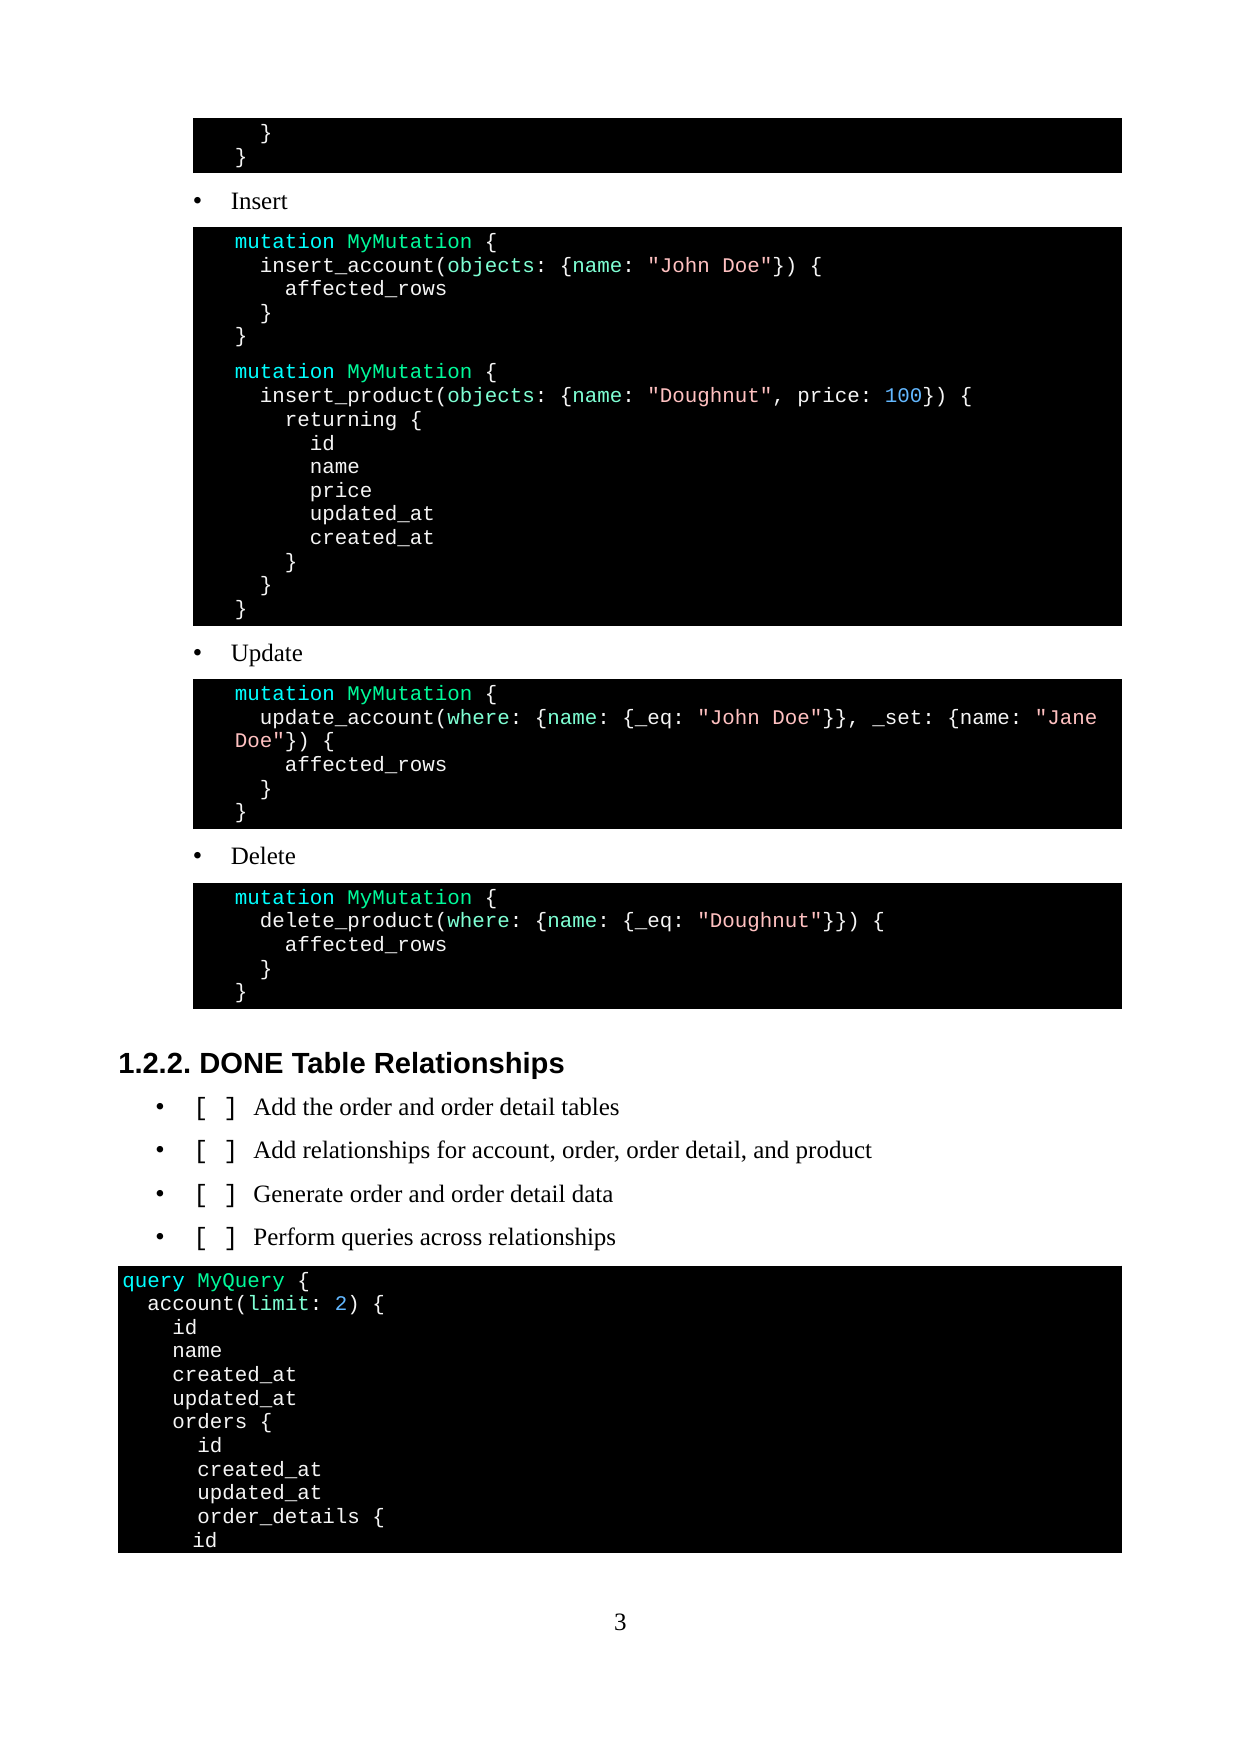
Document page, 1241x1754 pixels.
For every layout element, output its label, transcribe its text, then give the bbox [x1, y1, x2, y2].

text id [119, 1526, 1121, 1552]
list name [194, 452, 1121, 476]
text created_at [119, 1360, 1121, 1384]
list created_at [194, 523, 1121, 547]
list returning { [194, 405, 1121, 428]
list [ ] Perform queries across relationships [156, 1222, 1122, 1253]
list [ ] Add the order and order detail tables [156, 1092, 1122, 1123]
list } [194, 977, 1121, 1008]
list } [194, 570, 1121, 594]
list mutation MyMutation { [194, 884, 1121, 906]
text order_details { [119, 1502, 1121, 1526]
list Insert [193, 186, 1122, 214]
list } [194, 142, 1121, 172]
list insert_account(objects: {name: "John Doe"}) { [194, 251, 1121, 274]
list id [194, 428, 1121, 452]
list affected_rows [194, 750, 1121, 774]
list mutation MyMutation { [194, 358, 1121, 381]
list } [194, 119, 1121, 142]
list } [194, 322, 1121, 349]
list insert_product(objects: {name: "Doughnut", price: 100}) { [194, 381, 1121, 405]
list } [194, 547, 1121, 570]
text id [119, 1431, 1121, 1455]
list delete_product(where: {name: {_eq: "Doughnut"}}) { [194, 906, 1121, 930]
list price [194, 476, 1121, 499]
subtitle DONE Table Relationships [118, 1046, 1122, 1080]
list [ ] Add relationships for account, order, order detail, and product [156, 1136, 1122, 1166]
list updated_at [194, 499, 1121, 523]
list Delete [193, 841, 1122, 870]
list mutation MyMutation { [194, 228, 1121, 251]
list } [194, 774, 1121, 797]
list } [194, 954, 1121, 977]
list update_account(where: {name: {_eq: "John Doe"}}, _set: {name: "Jane Doe"}) { [194, 703, 1121, 750]
list mutation MyMutation { [194, 680, 1121, 703]
text orders { [119, 1407, 1121, 1431]
list } [194, 594, 1121, 624]
list affected_rows [194, 274, 1121, 298]
text updated_at [119, 1384, 1121, 1407]
list } [194, 797, 1121, 828]
list } [194, 298, 1121, 322]
list affected_rows [194, 930, 1121, 954]
text updated_at [119, 1478, 1121, 1502]
text id [119, 1313, 1121, 1337]
list Update [193, 638, 1122, 667]
list [ ] Generate order and order detail data [156, 1179, 1122, 1210]
text name [119, 1337, 1121, 1360]
text account(limit: 2) { [119, 1289, 1121, 1313]
text query MyQuery { [119, 1267, 1121, 1289]
text created_at [119, 1455, 1121, 1478]
